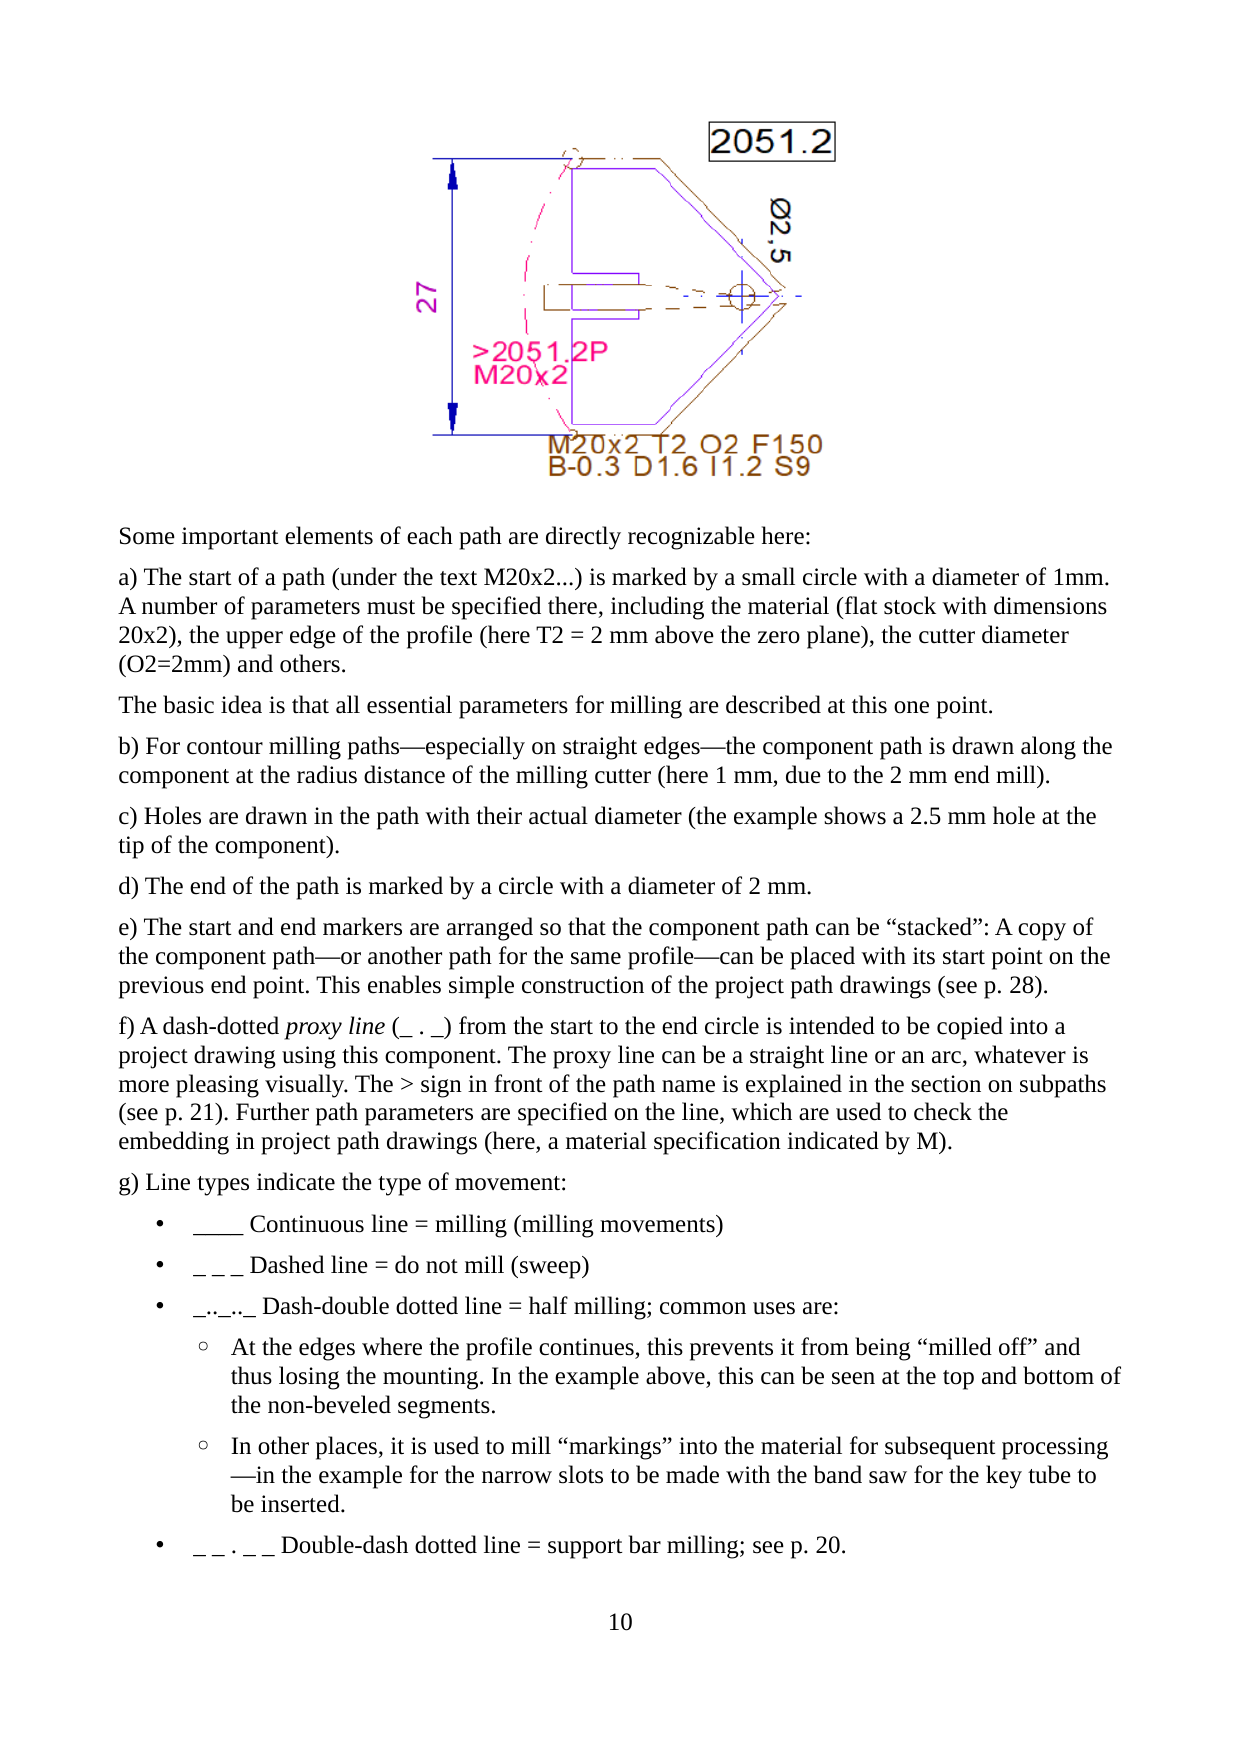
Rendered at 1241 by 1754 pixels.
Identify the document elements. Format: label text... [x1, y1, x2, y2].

text Some important elements of each path are directly recognizable here: [118, 521, 1122, 550]
text b) For contour milling paths—especially on straight edges—the component path is drawn along the component at the radius distance of the milling cutter (here 1 mm, due to the 2 mm end mill). [118, 731, 1122, 789]
list At the edges where the profile continues, this prevents it from being “milled off” and thus losing the mounting. In the example above, this can be seen at the top and bottom of the non-beveled segments. [193, 1332, 1122, 1419]
text e) The start and end markers are arranged so that the component path can be “stacked”: A copy of the component path—or another path for the same profile—can be placed with its start point on the previous end point. This enables simple construction of the project path drawings (see p. 27). [118, 912, 1122, 999]
text The basic idea is that all essential parameters for milling are described at this one point. [118, 690, 1122, 719]
list In other places, it is used to mill “markings” into the material for subsequent processing—in the example for the narrow slots to be made with the band saw for the key tube to be inserted. [193, 1431, 1122, 1517]
list _.._.._ Dash-double dotted line = half milling; common uses are: [156, 1291, 1122, 1320]
text f) A dash-dotted proxy line (_ . _) from the start to the end circle is intended to be copied into a project drawing using this component. The proxy line can be a straight line or an arc, whatever is more pleasing visually. The > sign in front of the path name is explained in the section on subpaths (see p. 20). Further path parameters are specified on the line, which are used to check the embedding in project path drawings (here, a material specification indicated by M). [118, 1011, 1122, 1155]
list ____ Continuous line = milling (milling movements) [156, 1209, 1122, 1237]
text c) Holes are drawn in the path with their actual diameter (the example shows a 2.5 mm hole at the tip of the component). [118, 801, 1122, 859]
text a) The start of a path (under the text M20x2...) is marked by a small circle with a diameter of 1mm. A number of parameters must be specified there, including the material (flat stock with dimensions 20x2), the upper edge of the profile (here T2 = 2 mm above the zero plane), the cutter diameter (O2=2mm) and others. [118, 562, 1122, 677]
list _ _ _ Dashed line = do not mill (sweep) [156, 1250, 1122, 1279]
picture [403, 118, 837, 480]
list _ _ . _ _ Double-dash dotted line = support bar milling; see p. 19. [156, 1530, 1122, 1559]
text g) Line types indicate the type of movement: [118, 1167, 1122, 1196]
text d) The end of the path is marked by a circle with a diameter of 2 mm. [118, 871, 1122, 900]
